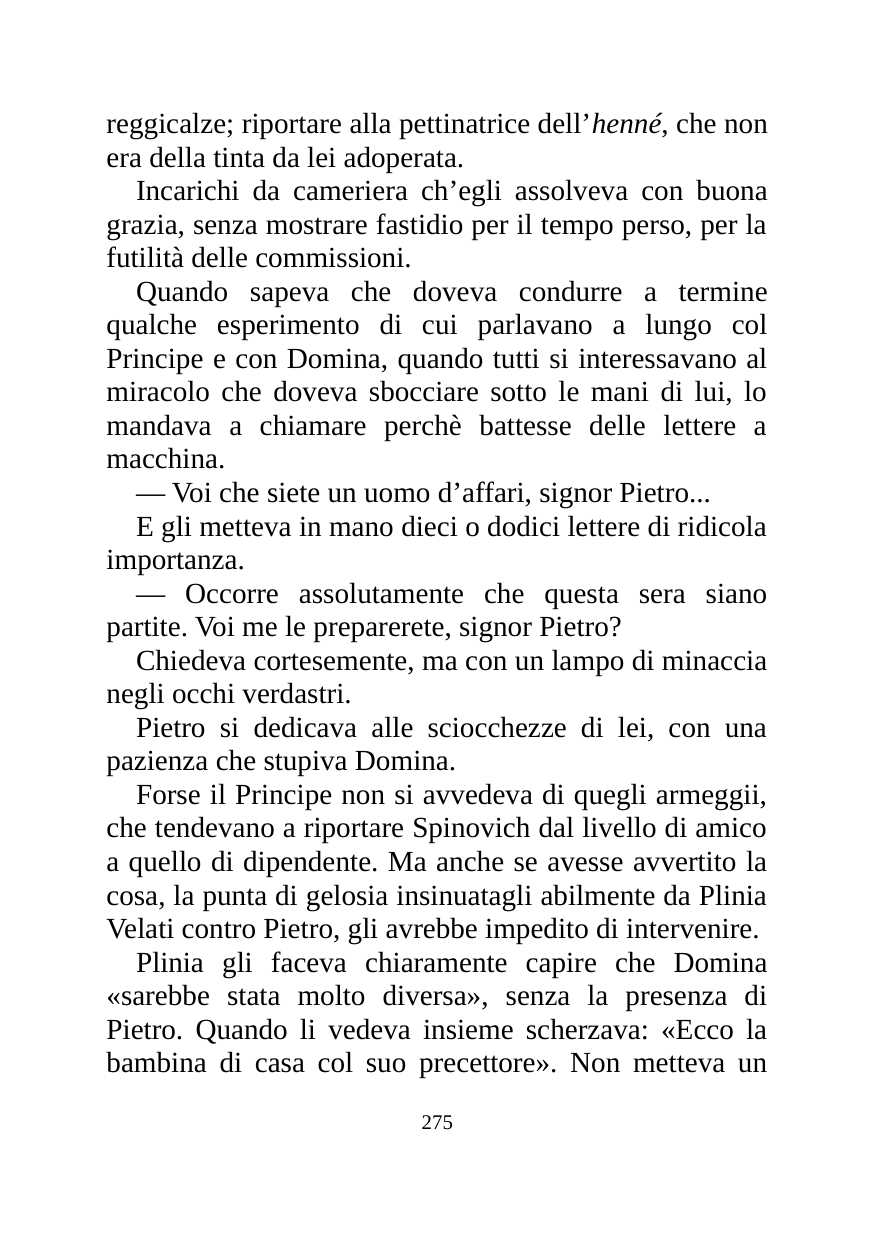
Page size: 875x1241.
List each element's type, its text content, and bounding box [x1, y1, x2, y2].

text E gli metteva in mano dieci o dodici lettere di ridicola importanza. [106, 509, 768, 576]
text Chiedeva cortesemente, ma con un lampo di minaccia negli occhi verdastri. [106, 643, 768, 710]
text Forse il Principe non si avvedeva di quegli armeggii, che tendevano a riportare Spinovich dal livello di amico a quello di dipendente. Ma anche se avesse avvertito la cosa, la punta di gelosia insinuatagli abilmente da Plinia Velati contro Pietro, gli avrebbe impedito di intervenire. [106, 777, 768, 945]
text Incarichi da cameriera ch’egli assolveva con buona grazia, senza mostrare fastidio per il tempo perso, per la futilità delle commissioni. [106, 173, 768, 274]
text Quando sapeva che doveva condurre a termine qualche esperimento di cui parlavano a lungo col Principe e con Domina, quando tutti si interessavano al miracolo che doveva sbocciare sotto le mani di lui, lo mandava a chiamare perchè battesse delle lettere a macchina. [106, 274, 768, 475]
text reggicalze; riportare alla pettinatrice dell’henné, che non era della tinta da lei adoperata. [106, 106, 768, 173]
text Pietro si dedicava alle sciocchezze di lei, con una pazienza che stupiva Domina. [106, 710, 768, 777]
text — Occorre assolutamente che questa sera siano partite. Voi me le preparerete, signor Pietro? [106, 576, 768, 643]
text — Voi che siete un uomo d’affari, signor Pietro... [106, 475, 768, 509]
text Plinia gli faceva chiaramente capire che Domina «sarebbe stata molto diversa», senza la presenza di Pietro. Quando li vedeva insieme scherzava: «Ecco la bambina di casa col suo precettore». Non metteva un [106, 945, 768, 1079]
